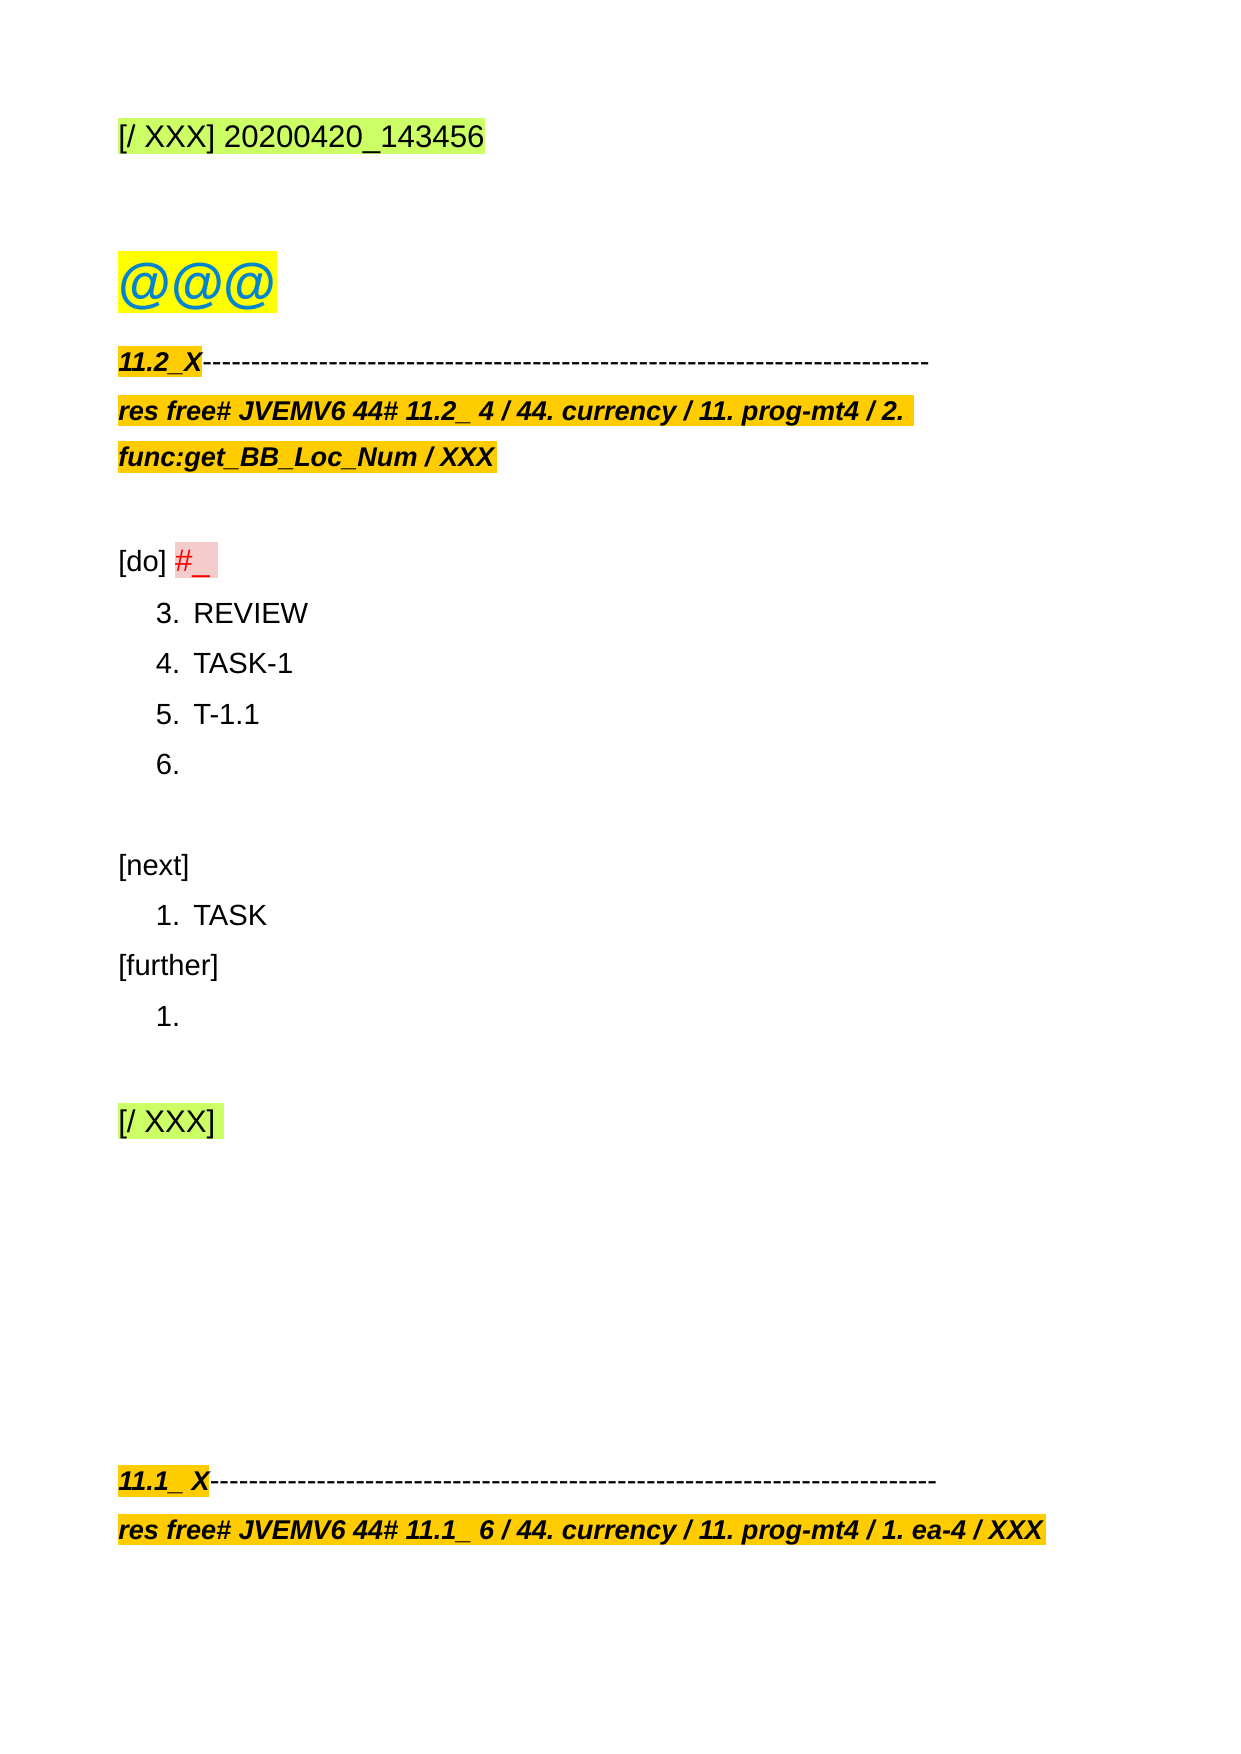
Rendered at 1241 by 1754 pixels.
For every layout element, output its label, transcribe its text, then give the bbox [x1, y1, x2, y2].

text 11.1_ X--------------------------------------------------------------------------- [118, 1463, 1122, 1497]
text res free# JVEMV6 44# 11.1_ 6 / 44. currency / 11. prog-mt4 / 1. ea-4 / XXX [118, 1514, 1122, 1545]
list TASK [156, 898, 1122, 931]
text [further] [118, 948, 1122, 982]
text [/ XXX] [118, 1049, 1122, 1139]
text [next] [118, 848, 1122, 881]
text 11.2_X--------------------------------------------------------------------------- [118, 344, 1122, 378]
text [do] #_ [118, 542, 1122, 578]
text res free# JVEMV6 44# 11.2_ 4 / 44. currency / 11. prog-mt4 / 2. func:get_BB_Loc_Num / XXX [118, 394, 1122, 473]
text @@@ [118, 251, 1122, 313]
text [/ XXX] 20200420_143456 [118, 118, 1122, 154]
list REVIEW [156, 596, 1122, 629]
list T-1.1 [156, 697, 1122, 730]
list TASK-1 [156, 646, 1122, 680]
